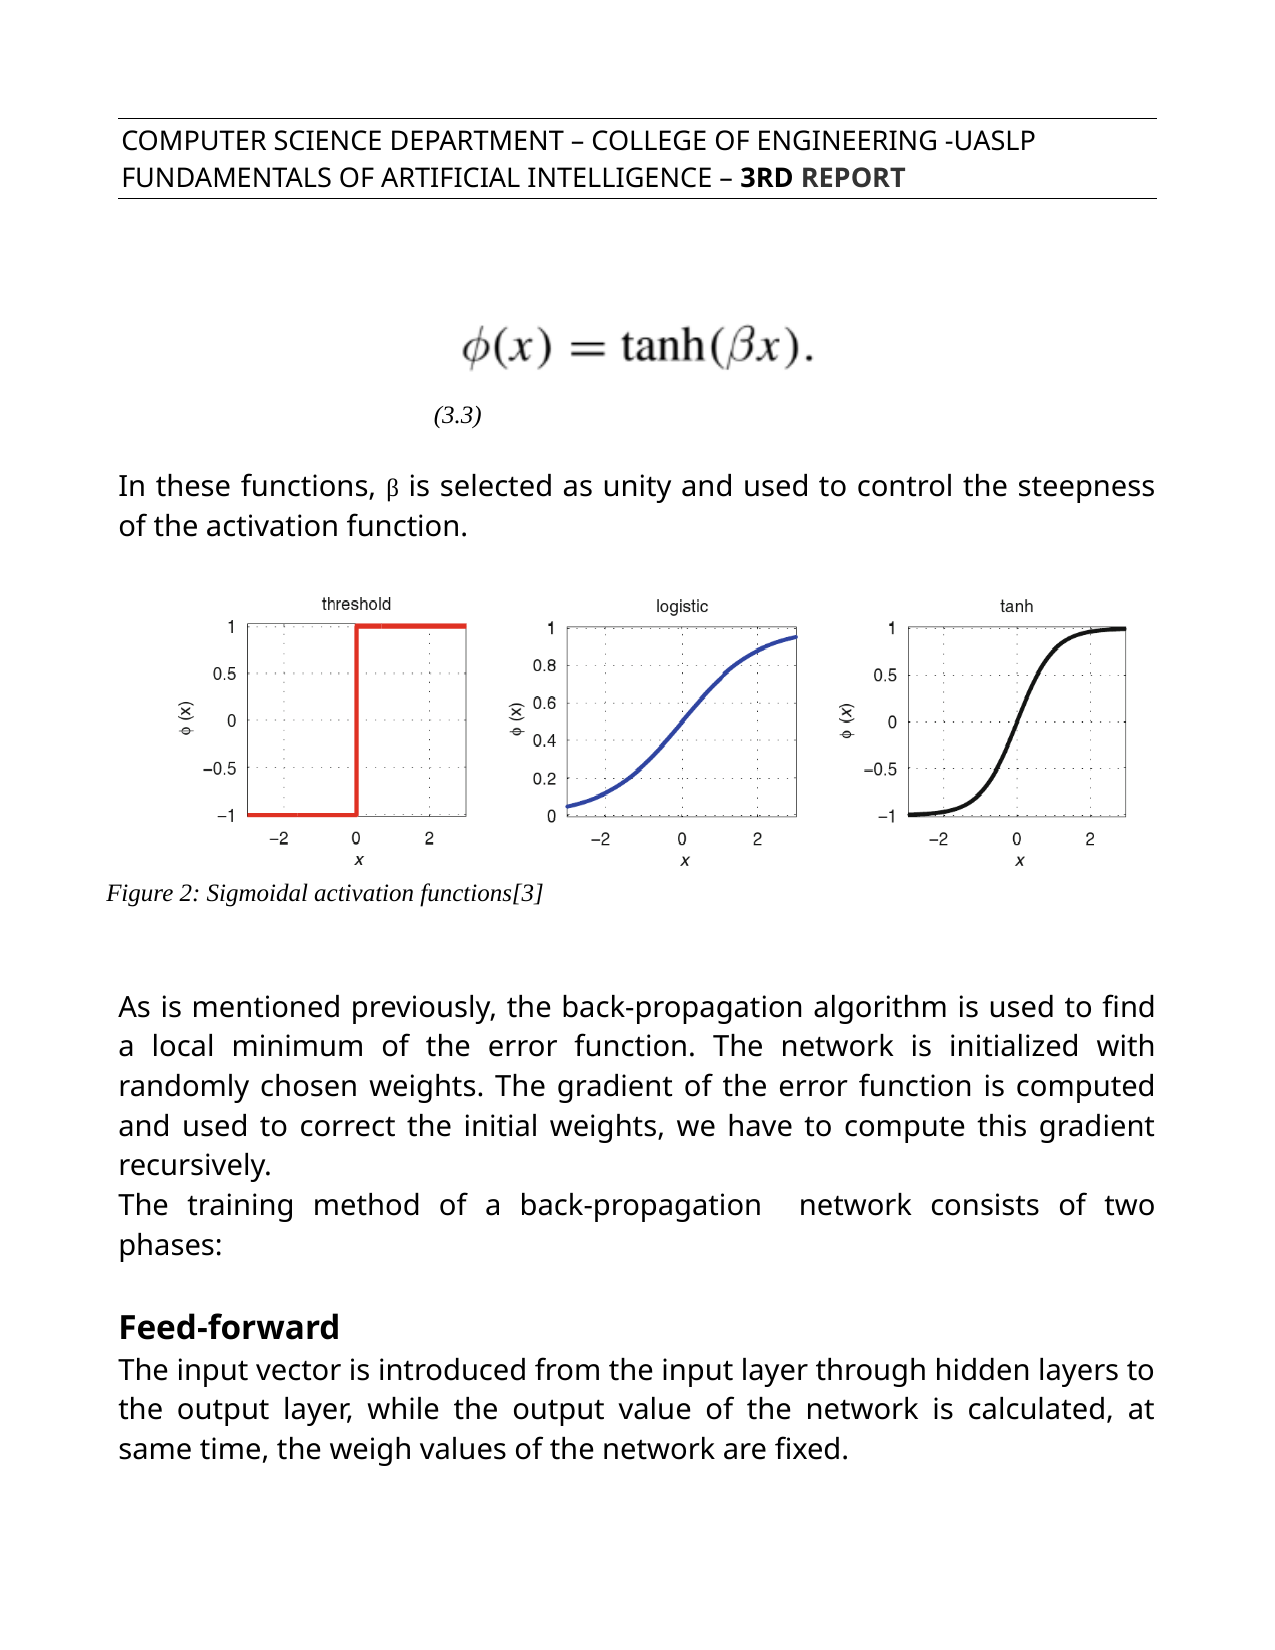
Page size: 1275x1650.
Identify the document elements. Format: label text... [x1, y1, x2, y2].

text The training method of a back-propagation network consists of two phases: [118, 1184, 1157, 1264]
text Feed-forward [118, 1303, 1157, 1349]
picture [484, 279, 826, 401]
text The input vector is introduced from the input layer through hidden layers to the output layer, while the output value of the network is calculated, at same time, the weigh values of the network are fixed. [118, 1349, 1157, 1468]
text (3.3) [433, 401, 842, 429]
picture [106, 590, 1145, 878]
text In these functions, β is selected as unity and used to control the steepness of the activation function. [118, 466, 1157, 545]
text As is mentioned previously, the back-propagation algorithm is used to find a local minimum of the error function. The network is initialized with randomly chosen weights. The gradient of the error function is computed and used to correct the initial weights, we have to compute this gradient recursively. [118, 986, 1157, 1184]
text Figure 2: Sigmoidal activation functions[3] [106, 878, 1169, 907]
